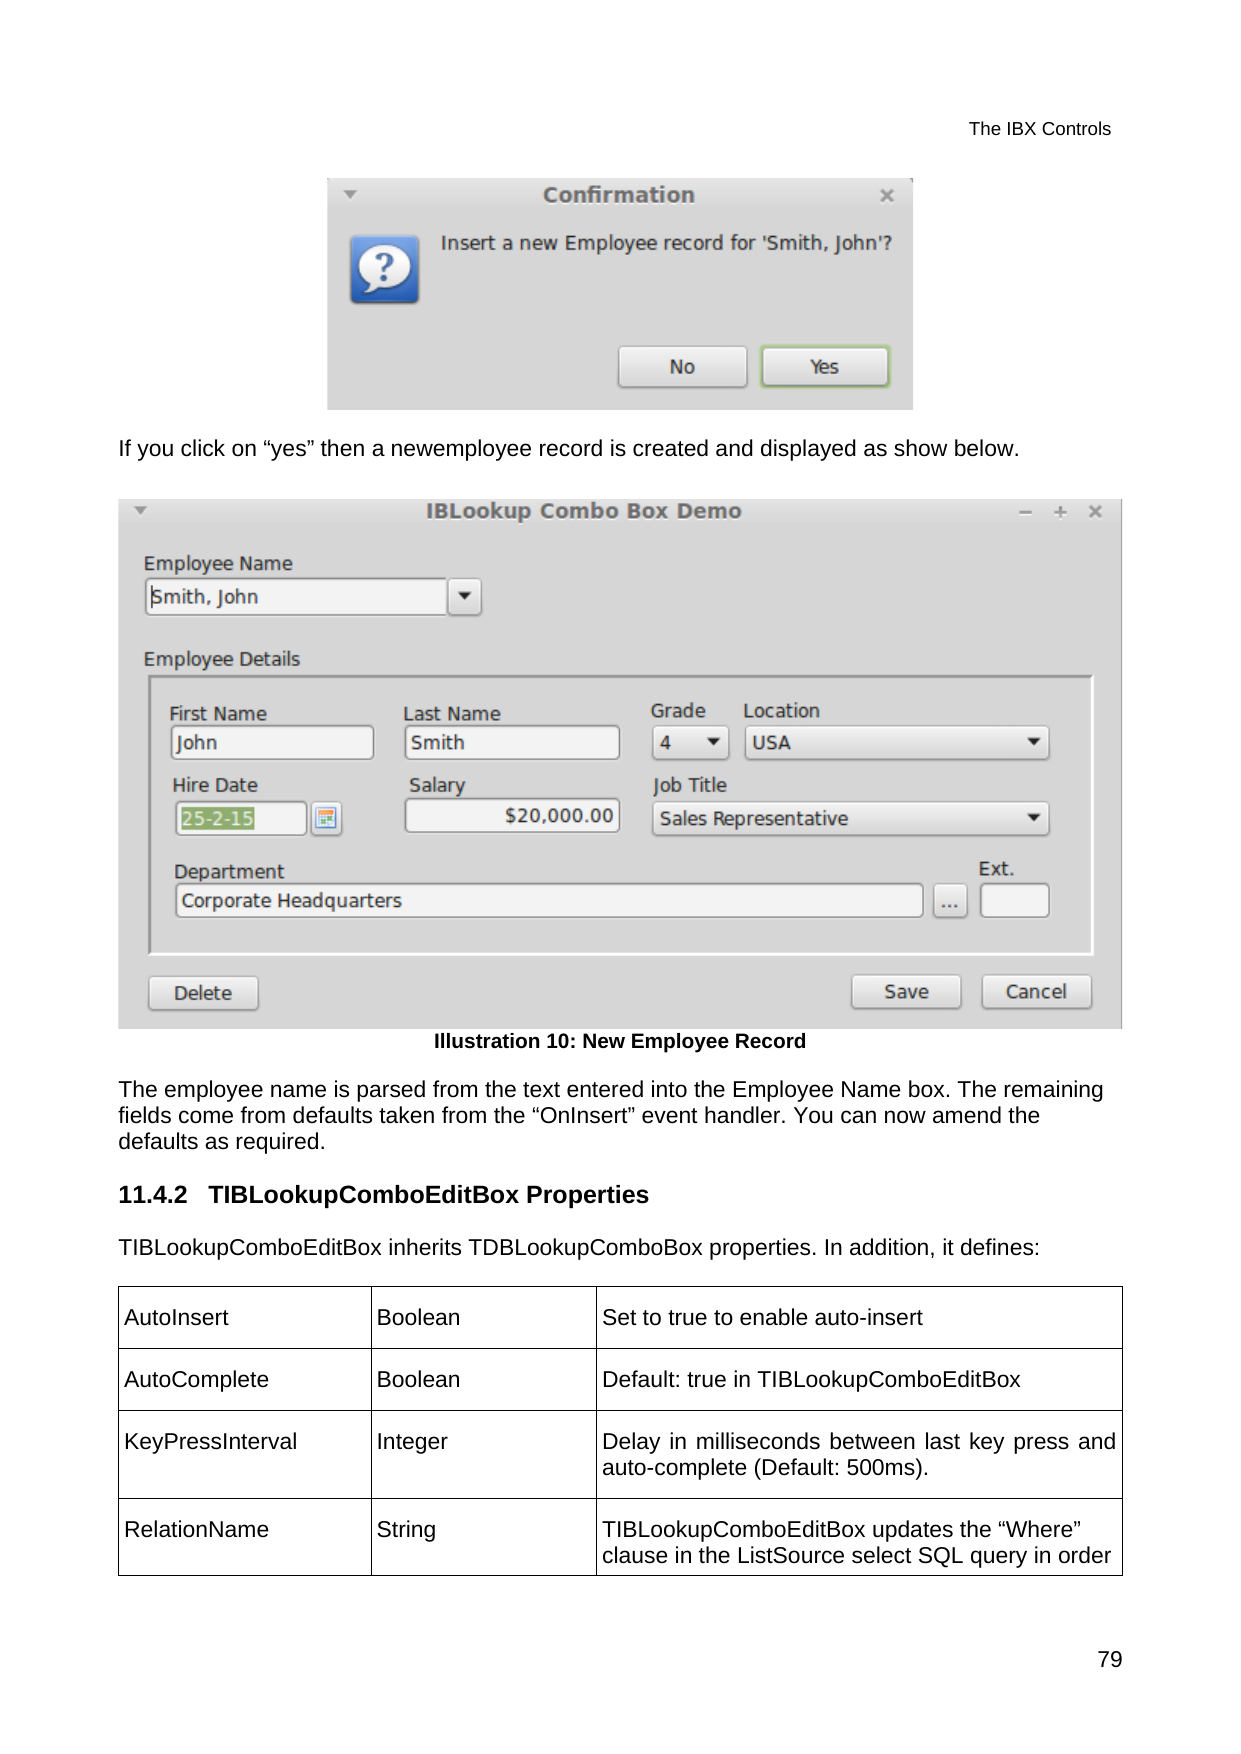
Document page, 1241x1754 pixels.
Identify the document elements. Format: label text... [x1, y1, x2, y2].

table_cell KeyPressInterval [119, 1411, 371, 1498]
picture [118, 499, 1123, 1029]
table_cell String [372, 1499, 596, 1574]
text TIBLookupComboEditBox inherits TDBLookupComboBox properties. In addition, it defines: [118, 1234, 1122, 1261]
picture [327, 178, 914, 410]
text The employee name is parsed from the text entered into the Employee Name box. The remaining fields come from defaults taken from the “OnInsert” event handler. You can now amend the defaults as required. [118, 1052, 1122, 1154]
table_cell AutoComplete [119, 1349, 371, 1410]
text Illustration 10: New Employee Record [118, 1029, 1122, 1052]
table_cell Delay in milliseconds between last key press and auto-complete (Default: 500ms). [597, 1411, 1122, 1498]
table_header Set to true to enable auto-insert [597, 1287, 1122, 1348]
text [118, 487, 1122, 499]
table_header Boolean [372, 1287, 596, 1348]
subtitle TIBLookupComboEditBox Properties [118, 1180, 1122, 1209]
table_cell Boolean [372, 1349, 596, 1410]
text If you click on “yes” then a newemployee record is created and displayed as show below. [118, 410, 1122, 461]
table_cell RelationName [119, 1499, 371, 1574]
table_cell TIBLookupComboEditBox updates the “Where” clause in the ListSource select SQL query in order [597, 1499, 1122, 1574]
table_header AutoInsert [119, 1287, 371, 1348]
table_cell Integer [372, 1411, 596, 1498]
table_cell Default: true in TIBLookupComboEditBox [597, 1349, 1122, 1410]
